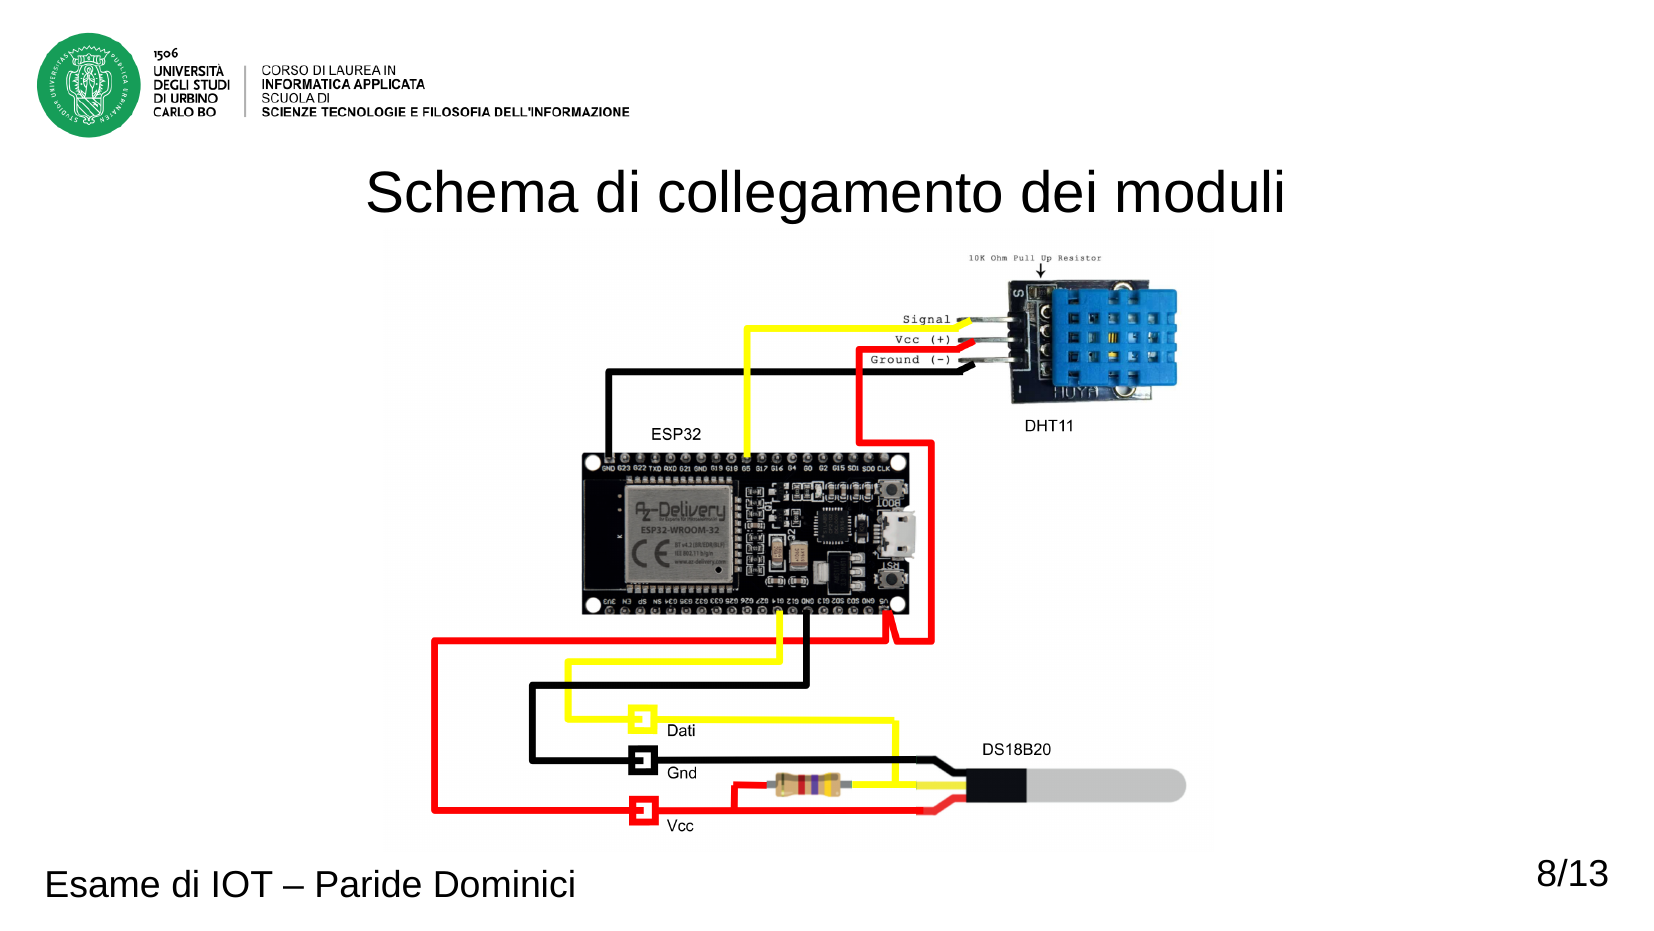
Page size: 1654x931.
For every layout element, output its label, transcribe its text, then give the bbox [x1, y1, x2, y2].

title Schema di collegamento dei moduli [82, 147, 1571, 237]
text_box <numero>/13 [1358, 845, 1625, 916]
picture [383, 228, 1214, 852]
text_box Esame di IOT – Paride Dominici [29, 856, 680, 914]
picture [25, 29, 650, 140]
